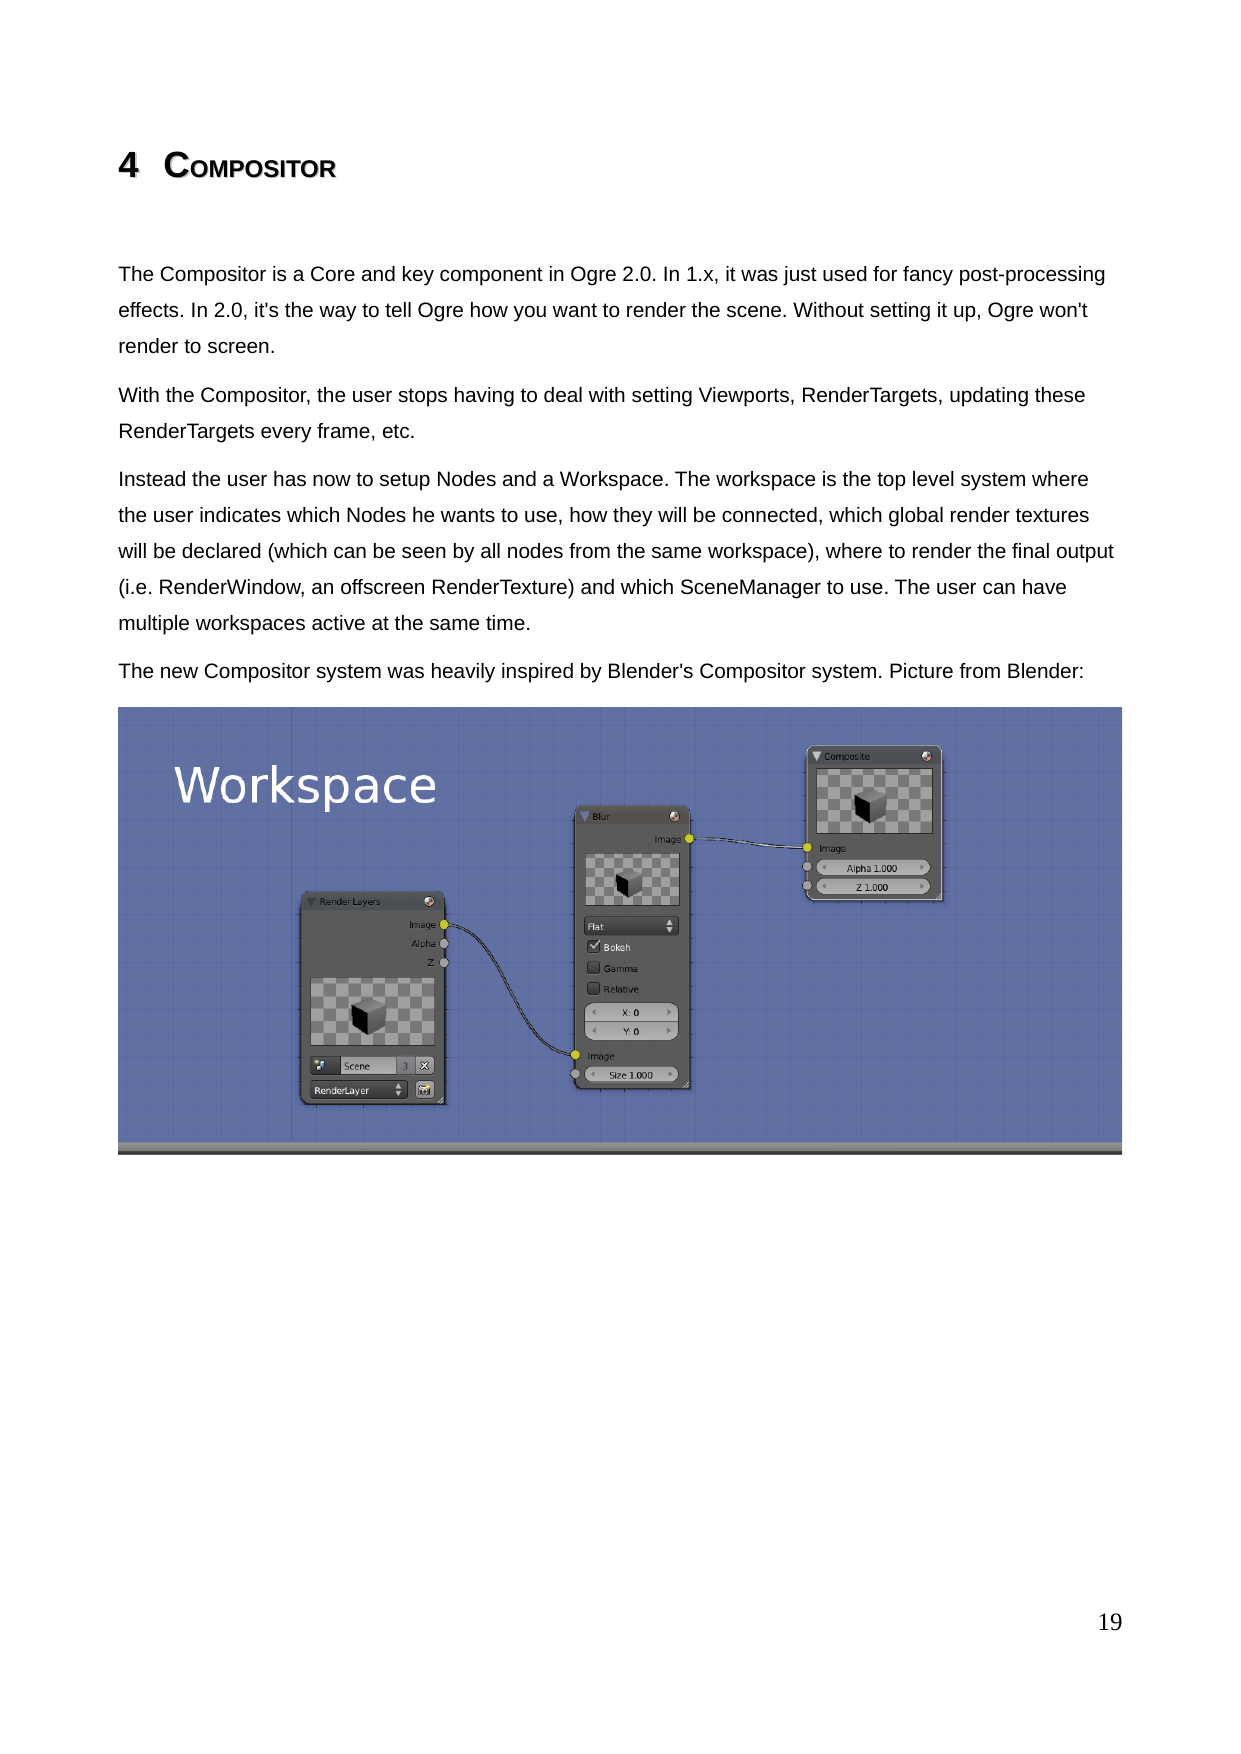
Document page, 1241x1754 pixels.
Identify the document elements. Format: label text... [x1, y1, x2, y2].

picture [118, 707, 1123, 1155]
text The new Compositor system was heavily inspired by Blender's Compositor system. Picture from Blender: [118, 659, 1122, 683]
text Instead the user has now to setup Nodes and a Workspace. The workspace is the top level system where the user indicates which Nodes he wants to use, how they will be connected, which global render textures will be declared (which can be seen by all nodes from the same workspace), where to render the final output (i.e. RenderWindow, an offscreen RenderTexture) and which SceneManager to use. The user can have multiple workspaces active at the same time. [118, 467, 1122, 635]
text With the Compositor, the user stops having to deal with setting Viewports, RenderTargets, updating these RenderTargets every frame, etc. [118, 383, 1122, 442]
subtitle Compositor [118, 143, 1122, 185]
text The Compositor is a Core and key component in Ogre 2.0. In 1.x, it was just used for fancy post-processing effects. In 2.0, it's the way to tell Ogre how you want to render the scene. Without setting it up, Ogre won't render to screen. [118, 262, 1122, 358]
